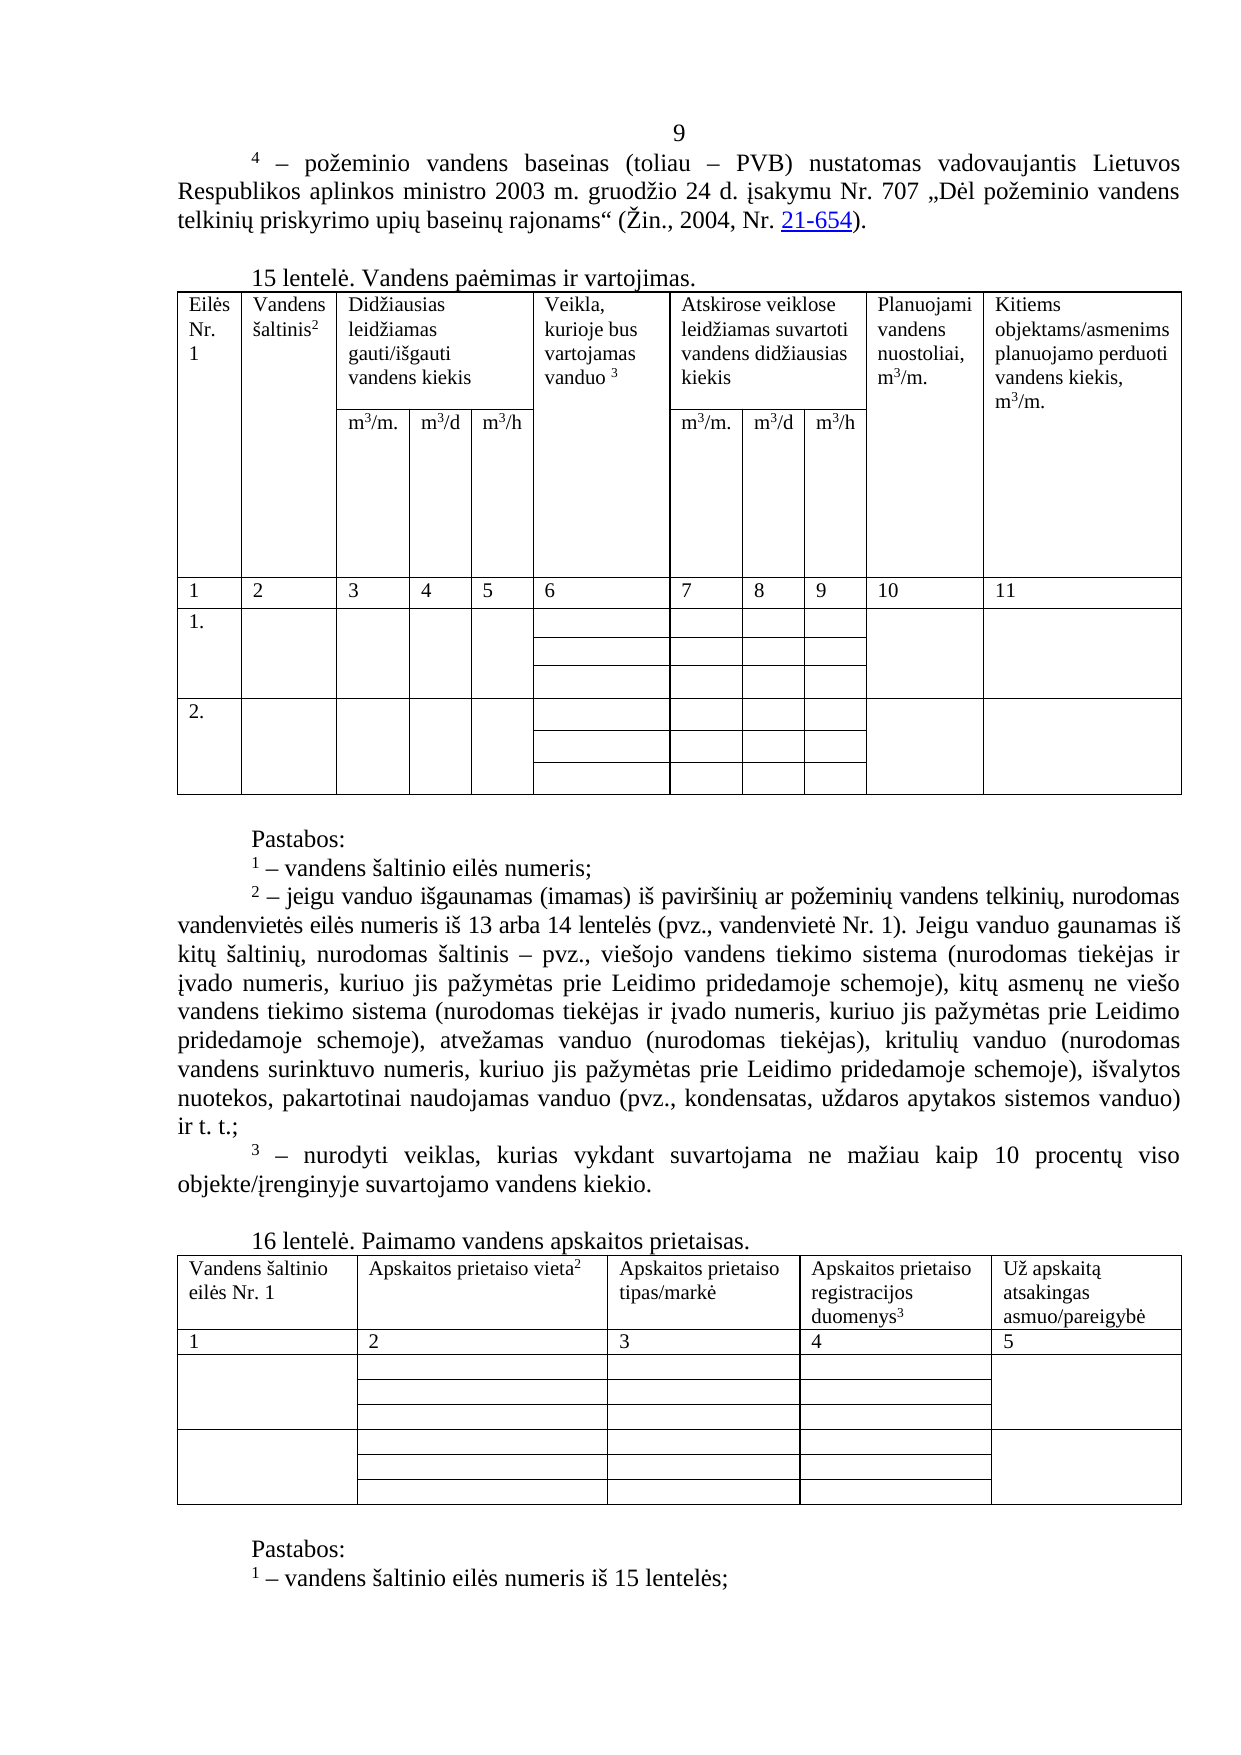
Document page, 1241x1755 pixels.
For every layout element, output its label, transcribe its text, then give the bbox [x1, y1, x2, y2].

table_header Planuojami vandens nuostoliai, m3/m. [867, 293, 983, 577]
text Pastabos: [177, 1534, 1181, 1563]
table_cell [608, 1455, 799, 1479]
table_cell m3/m. [337, 410, 409, 577]
table_cell 1. [178, 609, 241, 698]
table_cell [984, 699, 1181, 794]
table_cell [472, 699, 533, 794]
table_cell [534, 666, 669, 698]
text 2 – jeigu vanduo išgaunamas (imamas) iš paviršinių ar požeminių vandens telkinių, nurodomas vandenvietės eilės numeris iš 13 arba 14 lentelės (pvz., vandenvietė Nr. 1). Jeigu vanduo gaunamas iš kitų šaltinių, nurodomas šaltinis – pvz., viešojo vandens tiekimo sistema (nurodomas tiekėjas ir įvado numeris, kuriuo jis pažymėtas prie Leidimo pridedamoje schemoje), kitų asmenų ne viešo vandens tiekimo sistema (nurodomas tiekėjas ir įvado numeris, kuriuo jis pažymėtas prie Leidimo pridedamoje schemoje), atvežamas vanduo (nurodomas tiekėjas), kritulių vanduo (nurodomas vandens surinktuvo numeris, kuriuo jis pažymėtas prie Leidimo pridedamoje schemoje), išvalytos nuotekos, pakartotinai naudojamas vanduo (pvz., kondensatas, uždaros apytakos sistemos vanduo) ir t. t.; [177, 881, 1181, 1140]
table_header Apskaitos prietaiso vieta2 [358, 1256, 607, 1328]
table_cell [801, 1380, 991, 1404]
table_cell [410, 699, 471, 794]
table_cell m3/m. [671, 410, 742, 577]
table_cell [472, 609, 533, 698]
table_cell [992, 1355, 1181, 1429]
table_cell 5 [992, 1330, 1181, 1353]
table_header Apskaitos prietaiso registracijos duomenys3 [801, 1256, 991, 1328]
table_cell 1 [178, 1330, 357, 1353]
table_cell [534, 609, 669, 637]
table_cell [358, 1480, 607, 1504]
table_cell [984, 609, 1181, 698]
table_cell [534, 699, 669, 730]
table_cell [358, 1405, 607, 1429]
table_header Didžiausias leidžiamas gauti/išgauti vandens kiekis [337, 293, 533, 408]
table_cell [671, 609, 742, 637]
table_cell [534, 638, 669, 665]
table_cell [805, 763, 866, 794]
table_cell [608, 1480, 799, 1504]
table_cell [178, 1355, 357, 1429]
table_cell m3/d [743, 410, 804, 577]
table_cell 9 [805, 578, 866, 608]
table_cell [671, 666, 742, 698]
table_cell [671, 763, 742, 794]
table_cell 5 [472, 578, 533, 608]
text 1 – vandens šaltinio eilės numeris; [177, 853, 1181, 881]
table_header Eilės Nr. 1 [178, 293, 241, 577]
table_cell [743, 609, 804, 637]
table_header Už apskaitą atsakingas asmuo/pareigybė [992, 1256, 1181, 1328]
table_cell [358, 1355, 607, 1379]
text 4 – požeminio vandens baseinas (toliau – PVB) nustatomas vadovaujantis Lietuvos Respublikos aplinkos ministro 2003 m. gruodžio 24 d. įsakymu Nr. 707 „Dėl požeminio vandens telkinių priskyrimo upių baseinų rajonams“ (Žin., 2004, Nr. 21-654). [177, 148, 1181, 234]
table_cell [242, 699, 336, 794]
table_cell m3/h [805, 410, 866, 577]
table_cell [671, 699, 742, 730]
table_cell 3 [608, 1330, 799, 1353]
table_cell [743, 763, 804, 794]
table_cell [178, 1430, 357, 1504]
table_cell [801, 1455, 991, 1479]
table_cell [608, 1355, 799, 1379]
table_cell [867, 699, 983, 794]
table_header Vandens šaltinio eilės Nr. 1 [178, 1256, 357, 1328]
table_cell 8 [743, 578, 804, 608]
table_cell [337, 609, 409, 698]
table_cell 2. [178, 699, 241, 794]
table_cell [242, 609, 336, 698]
table_cell [801, 1430, 991, 1454]
table_cell [805, 638, 866, 665]
table_cell [805, 731, 866, 762]
text 1 – vandens šaltinio eilės numeris iš 15 lentelės; [177, 1563, 1181, 1591]
table_header Kitiems objektams/asmenims planuojamo perduoti vandens kiekis, m3/m. [984, 293, 1181, 577]
table_cell 2 [242, 578, 336, 608]
table_cell [867, 609, 983, 698]
table_cell [801, 1480, 991, 1504]
table_header Veikla, kurioje bus vartojamas vanduo 3 [534, 293, 669, 577]
table_cell [743, 638, 804, 665]
table_cell [805, 609, 866, 637]
text Pastabos: [177, 824, 1181, 853]
table_cell [608, 1430, 799, 1454]
table_cell 1 [178, 578, 241, 608]
table_cell [805, 699, 866, 730]
table_header Atskirose veiklose leidžiamas suvartoti vandens didžiausias kiekis [671, 293, 866, 408]
text 15 lentelė. Vandens paėmimas ir vartojimas. [177, 263, 1181, 291]
table_cell [671, 731, 742, 762]
table_cell 3 [337, 578, 409, 608]
table_cell [410, 609, 471, 698]
table_cell [358, 1455, 607, 1479]
table_cell [671, 638, 742, 665]
table_cell [608, 1405, 799, 1429]
table_cell m3/d [410, 410, 471, 577]
table_cell 4 [801, 1330, 991, 1353]
table_cell [358, 1430, 607, 1454]
table_header Vandens šaltinis2 [242, 293, 336, 577]
table_cell [743, 699, 804, 730]
table_cell m3/h [472, 410, 533, 577]
table_header Apskaitos prietaiso tipas/markė [608, 1256, 799, 1328]
table_cell [337, 699, 409, 794]
table_cell [801, 1355, 991, 1379]
table_cell [608, 1380, 799, 1404]
table_cell [358, 1380, 607, 1404]
table_cell 2 [358, 1330, 607, 1353]
table_cell [805, 666, 866, 698]
table_cell 7 [671, 578, 742, 608]
table_cell 4 [410, 578, 471, 608]
text 16 lentelė. Paimamo vandens apskaitos prietaisas. [177, 1226, 1181, 1255]
table_cell [992, 1430, 1181, 1504]
table_cell [534, 731, 669, 762]
table_cell 10 [867, 578, 983, 608]
table_cell [743, 731, 804, 762]
text 3 – nurodyti veiklas, kurias vykdant suvartojama ne mažiau kaip 10 procentų viso objekte/įrenginyje suvartojamo vandens kiekio. [177, 1140, 1181, 1198]
table_cell [801, 1405, 991, 1429]
table_cell [743, 666, 804, 698]
table_cell [534, 763, 669, 794]
table_cell 11 [984, 578, 1181, 608]
table_cell 6 [534, 578, 669, 608]
